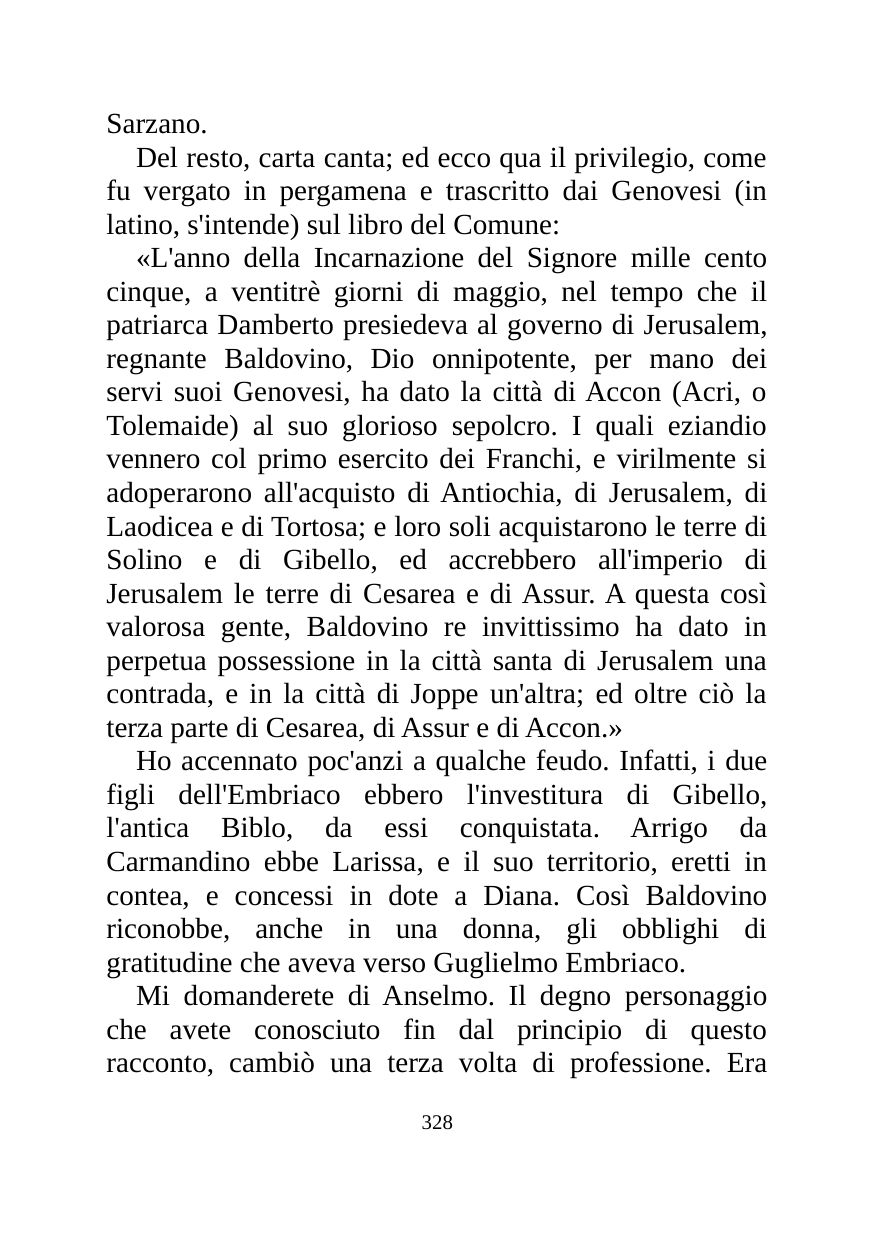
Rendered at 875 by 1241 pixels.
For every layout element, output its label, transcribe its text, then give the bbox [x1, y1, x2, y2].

text Ho accennato poc'anzi a qualche feudo. Infatti, i due figli dell'Embriaco ebbero l'investitura di Gibello, l'antica Biblo, da essi conquistata. Arrigo da Carmandino ebbe Larissa, e il suo territorio, eretti in contea, e concessi in dote a Diana. Così Baldovino riconobbe, anche in una donna, gli obblighi di gratitudine che aveva verso Guglielmo Embriaco. [106, 743, 768, 978]
text Sarzano. [106, 106, 768, 140]
text Mi domanderete di Anselmo. Il degno personaggio che avete conosciuto fin dal principio di questo racconto, cambiò una terza volta di professione. Era [106, 978, 768, 1079]
text Del resto, carta canta; ed ecco qua il privilegio, come fu vergato in pergamena e trascritto dai Genovesi (in latino, s'intende) sul libro del Comune: [106, 140, 768, 240]
text «L'anno della Incarnazione del Signore mille cento cinque, a ventitrè giorni di maggio, nel tempo che il patriarca Damberto presiedeva al governo di Jerusalem, regnante Baldovino, Dio onnipotente, per mano dei servi suoi Genovesi, ha dato la città di Accon (Acri, o Tolemaide) al suo glorioso sepolcro. I quali eziandio vennero col primo esercito dei Franchi, e virilmente si adoperarono all'acquisto di Antiochia, di Jerusalem, di Laodicea e di Tortosa; e loro soli acquistarono le terre di Solino e di Gibello, ed accrebbero all'imperio di Jerusalem le terre di Cesarea e di Assur. A questa così valorosa gente, Baldovino re invittissimo ha dato in perpetua possessione in la città santa di Jerusalem una contrada, e in la città di Joppe un'altra; ed oltre ciò la terza parte di Cesarea, di Assur e di Accon.» [106, 240, 768, 743]
